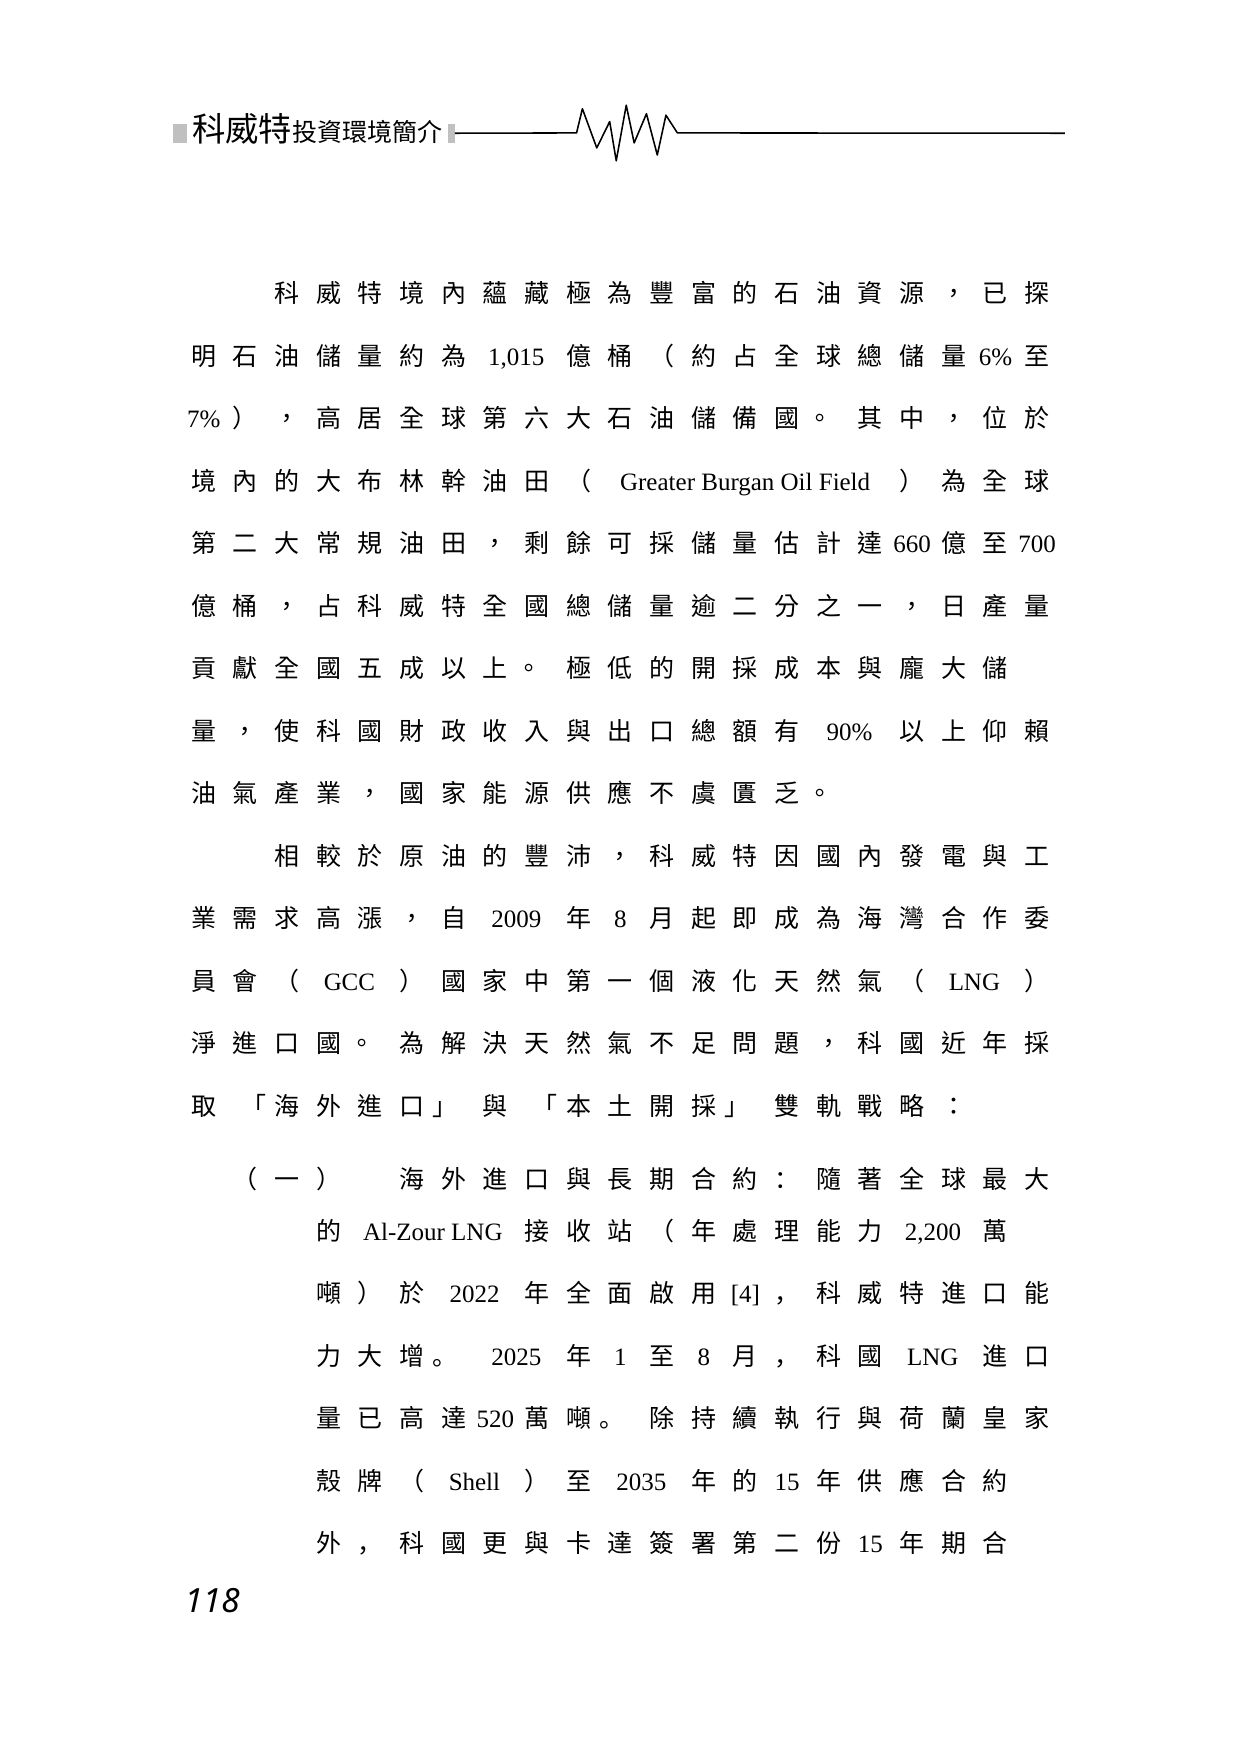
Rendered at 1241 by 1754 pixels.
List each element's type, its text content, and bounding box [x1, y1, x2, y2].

text 相較於原油的豐沛，科威特因國內發電與工業需求高漲，自2009年8月起即成為海灣合作委員會（GCC）國家中第一個液化天然氣（LNG）淨進口國。為解決天然氣不足問題，科國近年採取「海外進口」與「本土開採」雙軌戰略： [183, 813, 1058, 1125]
text （一） 海外進口與長期合約：隨著全球最大的Al-Zour LNG接收站（年處理能力2,200萬噸）於2022年全面啟用[4]，科威特進口能力大增。2025年1至8月，科國LNG進口量已高達520萬噸。除持續執行與荷蘭皇家殼牌（Shell）至2035年的15年供應合約外，科國更與卡達簽署第二份15年期合 [207, 1125, 1058, 1563]
text 科威特境內蘊藏極為豐富的石油資源，已探明石油儲量約為1,015億桶（約占全球總儲量6%至7%），高居全球第六大石油儲備國。其中，位於境內的大布林幹油田（Greater Burgan Oil Field）為全球第二大常規油田，剩餘可採儲量估計達660億至700億桶，占科威特全國總儲量逾二分之一，日產量貢獻全國五成以上。極低的開採成本與龐大儲量，使科國財政收入與出口總額有90%以上仰賴油氣產業，國家能源供應不虞匱乏。 [183, 250, 1058, 813]
